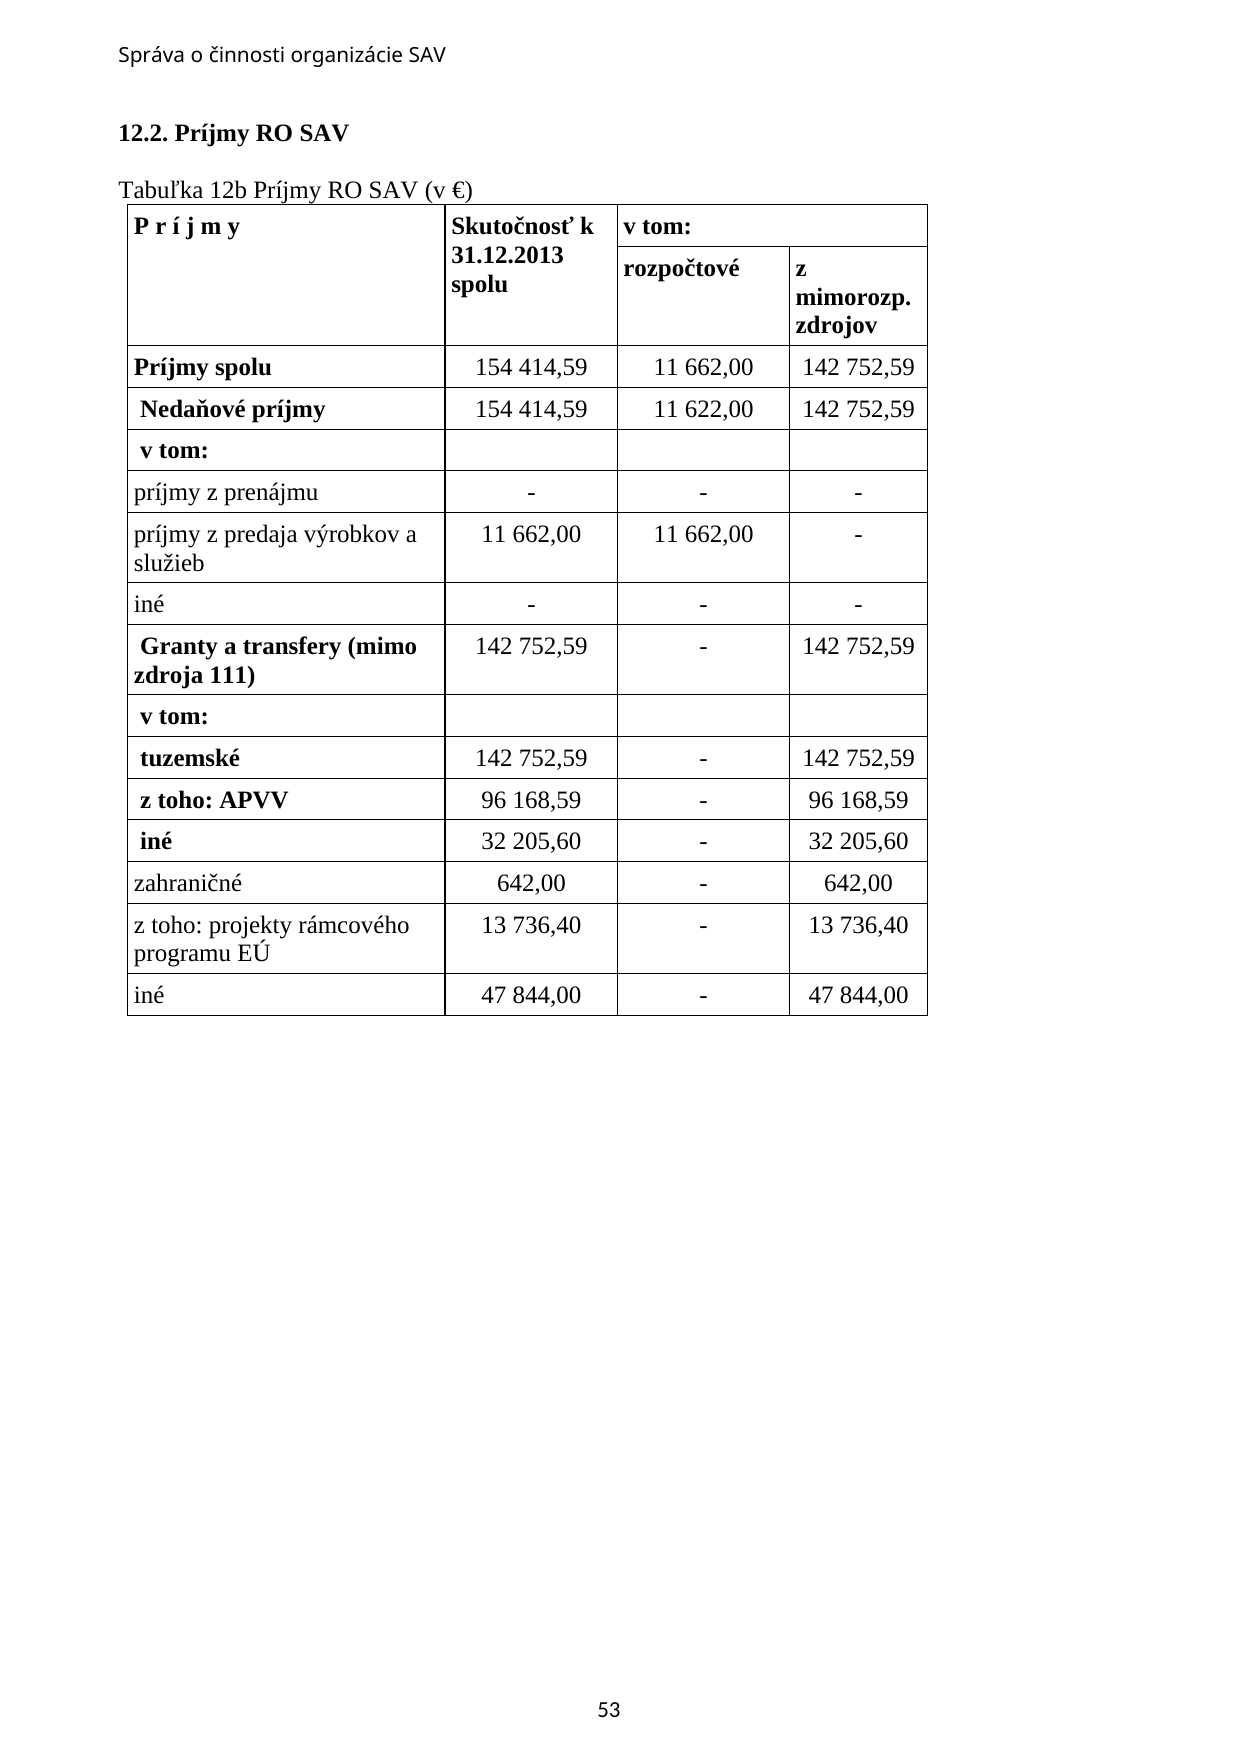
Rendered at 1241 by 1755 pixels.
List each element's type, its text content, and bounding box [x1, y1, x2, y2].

table_cell 142 752,59 [790, 737, 927, 778]
table_cell - [446, 471, 617, 512]
table_cell [790, 430, 927, 470]
table_cell 11 662,00 [618, 346, 789, 387]
table_cell iné [128, 974, 444, 1015]
table_cell v tom: [128, 430, 444, 470]
table_cell z toho: projekty rámcového programu EÚ [128, 904, 444, 973]
table_cell 11 662,00 [446, 513, 617, 582]
table_cell [618, 430, 789, 470]
table_cell z toho: APVV [128, 779, 444, 819]
table_cell zahraničné [128, 862, 444, 903]
table_cell 96 168,59 [446, 779, 617, 819]
table_cell Nedaňové príjmy [128, 388, 444, 428]
table_header P r í j m y [128, 205, 444, 345]
table_cell 154 414,59 [446, 388, 617, 428]
table_cell - [618, 974, 789, 1015]
table_cell - [618, 583, 789, 624]
table_cell 13 736,40 [790, 904, 927, 973]
table_cell - [618, 779, 789, 819]
table_cell iné [128, 583, 444, 624]
table_cell 642,00 [446, 862, 617, 903]
table_header v tom: [618, 205, 927, 246]
table_cell Granty a transfery (mimo zdroja 111) [128, 625, 444, 694]
table_cell 96 168,59 [790, 779, 927, 819]
table_cell - [790, 583, 927, 624]
table_cell 142 752,59 [446, 625, 617, 694]
table_cell - [618, 862, 789, 903]
table_cell - [446, 583, 617, 624]
table_cell 154 414,59 [446, 346, 617, 387]
table_cell rozpočtové [618, 247, 789, 345]
table_cell príjmy z predaja výrobkov a služieb [128, 513, 444, 582]
table_cell 32 205,60 [790, 820, 927, 861]
table_cell z mimorozp. zdrojov [790, 247, 927, 345]
table_cell 47 844,00 [790, 974, 927, 1015]
table_cell 142 752,59 [790, 346, 927, 387]
table_cell 13 736,40 [446, 904, 617, 973]
table_cell - [790, 513, 927, 582]
table_cell - [618, 820, 789, 861]
table_cell 142 752,59 [790, 625, 927, 694]
table_cell [790, 695, 927, 736]
table_cell tuzemské [128, 737, 444, 778]
text 12.2. Príjmy RO SAV [118, 118, 1122, 147]
table_cell v tom: [128, 695, 444, 736]
table_cell 11 662,00 [618, 513, 789, 582]
table_cell príjmy z prenájmu [128, 471, 444, 512]
table_cell - [618, 737, 789, 778]
table_cell 11 622,00 [618, 388, 789, 428]
text Tabuľka 12b Príjmy RO SAV (v €) [118, 176, 1122, 204]
table_cell 142 752,59 [790, 388, 927, 428]
table_cell iné [128, 820, 444, 861]
table_cell 142 752,59 [446, 737, 617, 778]
table_cell - [618, 904, 789, 973]
table_cell - [790, 471, 927, 512]
table_cell [446, 430, 617, 470]
table_cell Príjmy spolu [128, 346, 444, 387]
table_cell 32 205,60 [446, 820, 617, 861]
table_cell - [618, 471, 789, 512]
table_cell [618, 695, 789, 736]
table_header Skutočnosť k 31.12.2013 spolu [446, 205, 617, 345]
table_cell - [618, 625, 789, 694]
table_cell 47 844,00 [446, 974, 617, 1015]
table_cell 642,00 [790, 862, 927, 903]
table_cell [446, 695, 617, 736]
